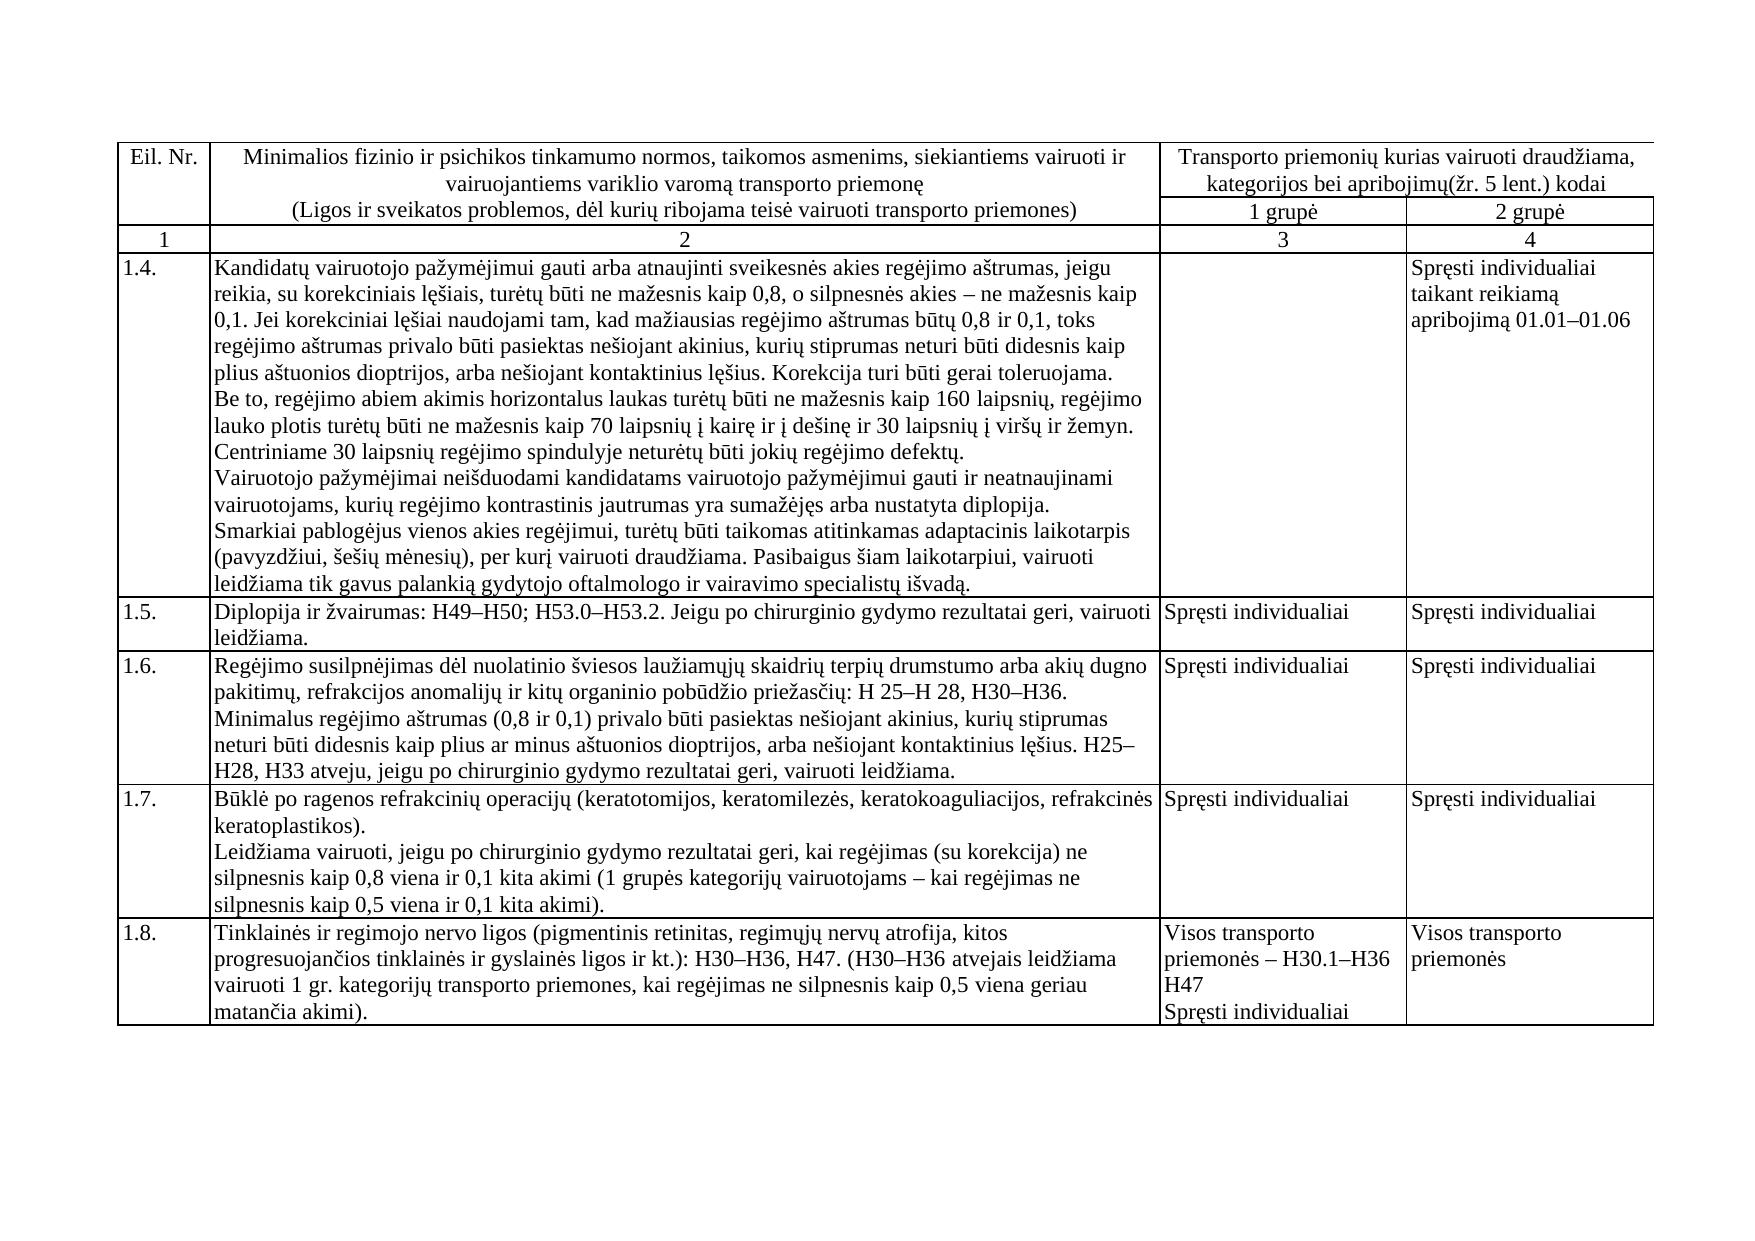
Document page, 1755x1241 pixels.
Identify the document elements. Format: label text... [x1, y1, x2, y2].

table_cell 1.4. [119, 254, 209, 596]
table_cell 1.7. [119, 785, 209, 917]
table_header Minimalios fizinio ir psichikos tinkamumo normos, taikomos asmenims, siekiantiems vairuoti ir vairuojantiems variklio varomą transporto priemonę (Ligos ir sveikatos problemos, dėl kurių ribojama teisė vairuoti transporto priemones) [211, 143, 1159, 224]
table_cell Spręsti individualiai [1407, 785, 1653, 917]
table_cell 1.6. [119, 652, 209, 784]
table_cell Regėjimo susilpnėjimas dėl nuolatinio šviesos laužiamųjų skaidrių terpių drumstumo arba akių dugno pakitimų, refrakcijos anomalijų ir kitų organinio pobūdžio priežasčių: H 25–H 28, H30–H36. Minimalus regėjimo aštrumas (0,8 ir 0,1) privalo būti pasiektas nešiojant akinius, kurių stiprumas neturi būti didesnis kaip plius ar minus aštuonios dioptrijos, arba nešiojant kontaktinius lęšius. H25–H28, H33 atveju, jeigu po chirurginio gydymo rezultatai geri, vairuoti leidžiama. [211, 652, 1159, 784]
table_header Transporto priemonių kurias vairuoti draudžiama, kategorijos bei apribojimų(žr. 5 lent.) kodai [1161, 143, 1653, 196]
table_cell Visos transporto priemonės – H30.1–H36 H47 Spręsti individualiai [1161, 919, 1406, 1024]
table_cell Kandidatų vairuotojo pažymėjimui gauti arba atnaujinti sveikesnės akies regėjimo aštrumas, jeigu reikia, su korekciniais lęšiais, turėtų būti ne mažesnis kaip 0,8, o silpnesnės akies – ne mažesnis kaip 0,1. Jei korekciniai lęšiai naudojami tam, kad mažiausias regėjimo aštrumas būtų 0,8 ir 0,1, toks regėjimo aštrumas privalo būti pasiektas nešiojant akinius, kurių stiprumas neturi būti didesnis kaip plius aštuonios dioptrijos, arba nešiojant kontaktinius lęšius. Korekcija turi būti gerai toleruojama. Be to, regėjimo abiem akimis horizontalus laukas turėtų būti ne mažesnis kaip 160 laipsnių, regėjimo lauko plotis turėtų būti ne mažesnis kaip 70 laipsnių į kairę ir į dešinę ir 30 laipsnių į viršų ir žemyn. Centriniame 30 laipsnių regėjimo spindulyje neturėtų būti jokių regėjimo defektų. Vairuotojo pažymėjimai neišduodami kandidatams vairuotojo pažymėjimui gauti ir neatnaujinami vairuotojams, kurių regėjimo kontrastinis jautrumas yra sumažėjęs arba nustatyta diplopija. Smarkiai pablogėjus vienos akies regėjimui, turėtų būti taikomas atitinkamas adaptacinis laikotarpis (pavyzdžiui, šešių mėnesių), per kurį vairuoti draudžiama. Pasibaigus šiam laikotarpiui, vairuoti leidžiama tik gavus palankią gydytojo oftalmologo ir vairavimo specialistų išvadą. [211, 254, 1159, 596]
table_cell Būklė po ragenos refrakcinių operacijų (keratotomijos, keratomilezės, keratokoaguliacijos, refrakcinės keratoplastikos). Leidžiama vairuoti, jeigu po chirurginio gydymo rezultatai geri, kai regėjimas (su korekcija) ne silpnesnis kaip 0,8 viena ir 0,1 kita akimi (1 grupės kategorijų vairuotojams – kai regėjimas ne silpnesnis kaip 0,5 viena ir 0,1 kita akimi). [211, 785, 1159, 917]
table_cell 2 grupė [1407, 198, 1653, 224]
table_cell 1.8. [119, 919, 209, 1024]
table_cell Spręsti individualiai taikant reikiamą apribojimą 01.01–01.06 [1407, 254, 1653, 596]
table_cell Spręsti individualiai [1407, 598, 1653, 650]
table_cell Spręsti individualiai [1161, 785, 1406, 917]
table_header Eil. Nr. [119, 143, 209, 224]
table_cell 4 [1407, 226, 1653, 252]
table_cell 1 grupė [1161, 198, 1406, 224]
table_cell Visos transporto priemonės [1407, 919, 1653, 1024]
table_cell Spręsti individualiai [1407, 652, 1653, 784]
table_cell 2 [211, 226, 1159, 252]
table_cell 3 [1161, 226, 1406, 252]
table_cell Diplopija ir žvairumas: H49–H50; H53.0–H53.2. Jeigu po chirurginio gydymo rezultatai geri, vairuoti leidžiama. [211, 598, 1159, 650]
table_cell Spręsti individualiai [1161, 598, 1406, 650]
table_cell 1 [119, 226, 209, 252]
table_cell 1.5. [119, 598, 209, 650]
table_cell Spręsti individualiai [1161, 652, 1406, 784]
table_cell [1161, 254, 1406, 596]
table_cell Tinklainės ir regimojo nervo ligos (pigmentinis retinitas, regimųjų nervų atrofija, kitos progresuojančios tinklainės ir gyslainės ligos ir kt.): H30–H36, H47. (H30–H36 atvejais leidžiama vairuoti 1 gr. kategorijų transporto priemones, kai regėjimas ne silpnesnis kaip 0,5 viena geriau matančia akimi). [211, 919, 1159, 1024]
